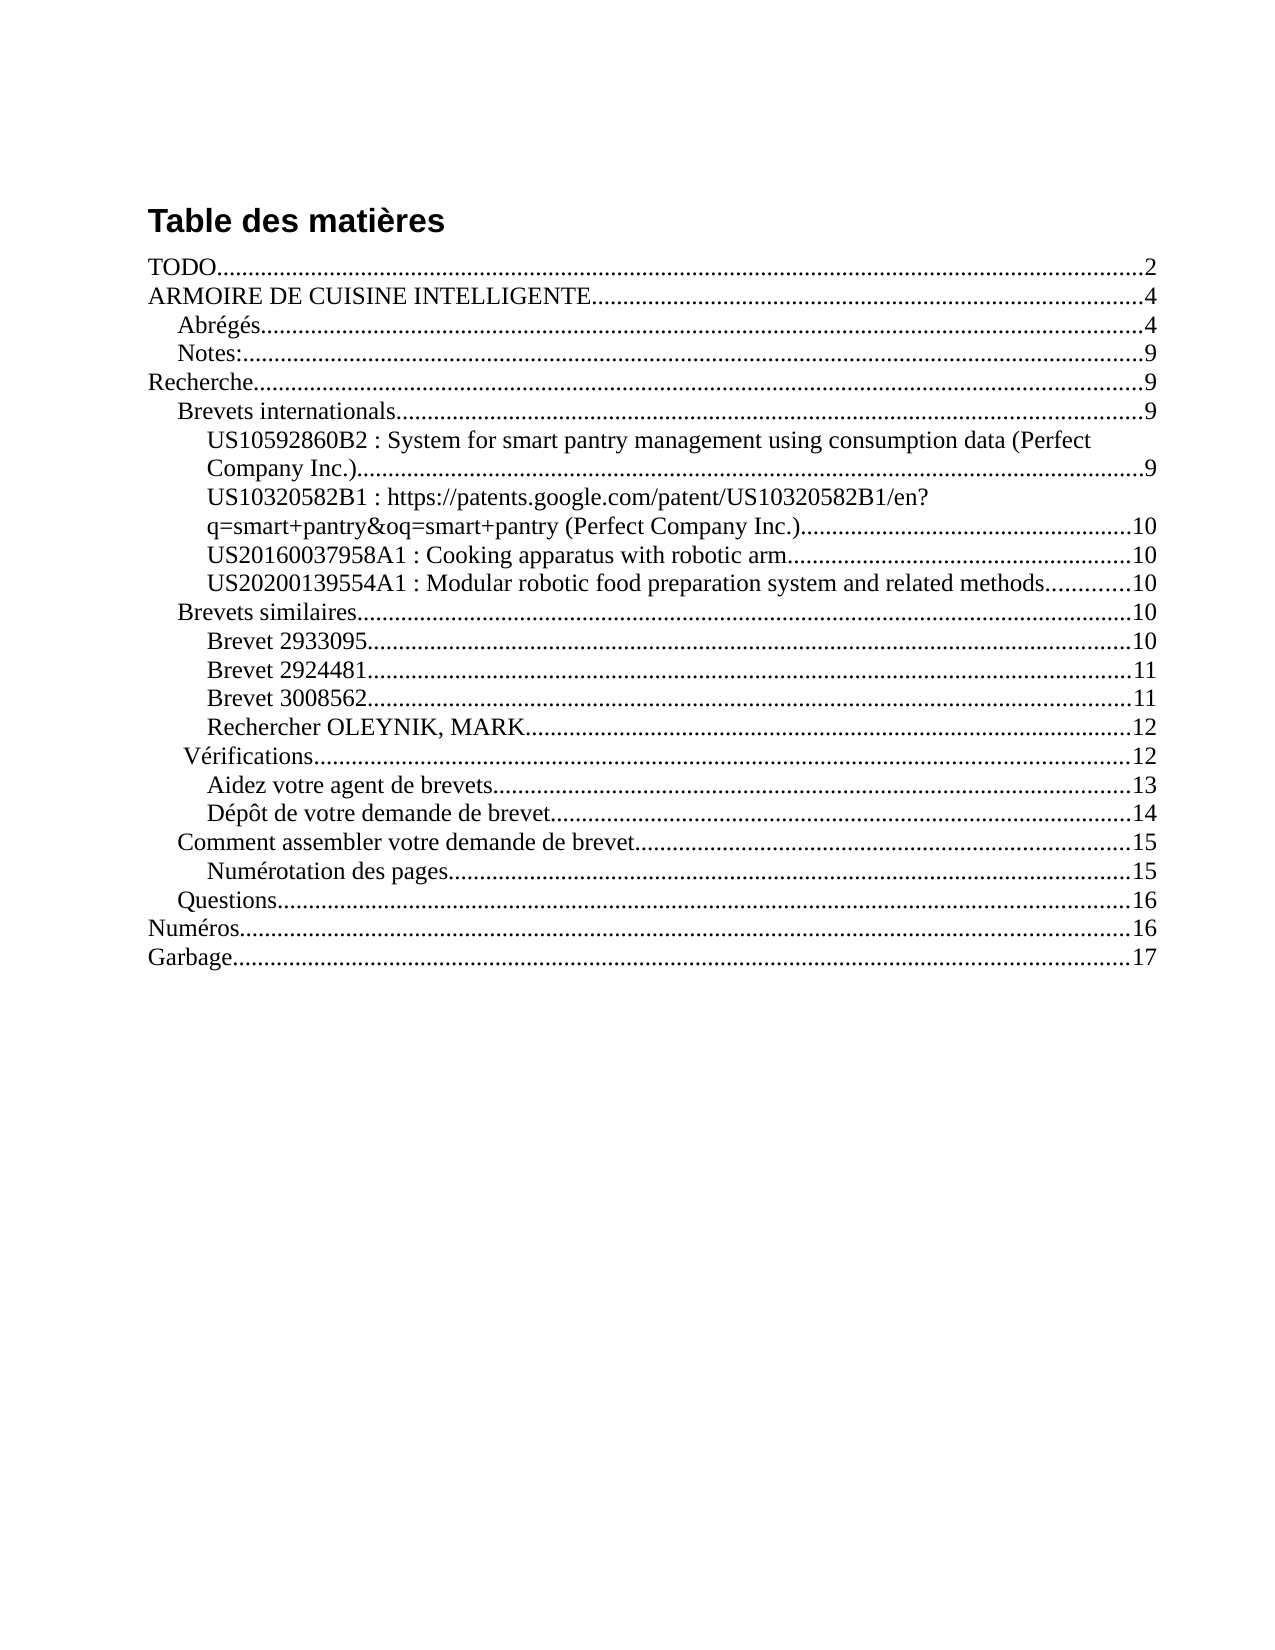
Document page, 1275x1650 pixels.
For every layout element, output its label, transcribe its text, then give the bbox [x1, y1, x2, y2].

subtitle Table des matières [148, 201, 1157, 240]
text Brevet 3008562 11 [207, 683, 1157, 712]
text Brevet 2924481 11 [207, 655, 1157, 683]
text Brevet 2933095 10 [207, 626, 1157, 655]
text US20160037958A1 : Cooking apparatus with robotic arm 10 [207, 540, 1157, 568]
text Rechercher OLEYNIK, MARK 12 [207, 712, 1157, 741]
text Notes: 9 [177, 338, 1157, 367]
text Vérifications 12 [177, 741, 1157, 770]
text Questions 16 [177, 885, 1157, 913]
text TODO 2 [148, 252, 1157, 281]
text US10592860B2 : System for smart pantry management using consumption data (Perfect Company Inc.) 9 [207, 425, 1157, 482]
text Garbage 17 [148, 942, 1157, 971]
text Aidez votre agent de brevets 13 [207, 770, 1157, 798]
text Comment assembler votre demande de brevet 15 [177, 827, 1157, 856]
text Dépôt de votre demande de brevet 14 [207, 798, 1157, 827]
text ARMOIRE DE CUISINE INTELLIGENTE 4 [148, 281, 1157, 310]
text US20200139554A1 : Modular robotic food preparation system and related methods 10 [207, 568, 1157, 597]
text Recherche 9 [148, 367, 1157, 396]
text Brevets internationals 9 [177, 396, 1157, 425]
text Brevets similaires 10 [177, 597, 1157, 626]
text Numéros 16 [148, 913, 1157, 942]
text Numérotation des pages 15 [207, 856, 1157, 885]
text US10320582B1 : https://patents.google.com/patent/US10320582B1/en?q=smart+pantry&oq=smart+pantry (Perfect Company Inc.) 10 [207, 482, 1157, 540]
text Abrégés 4 [177, 310, 1157, 338]
